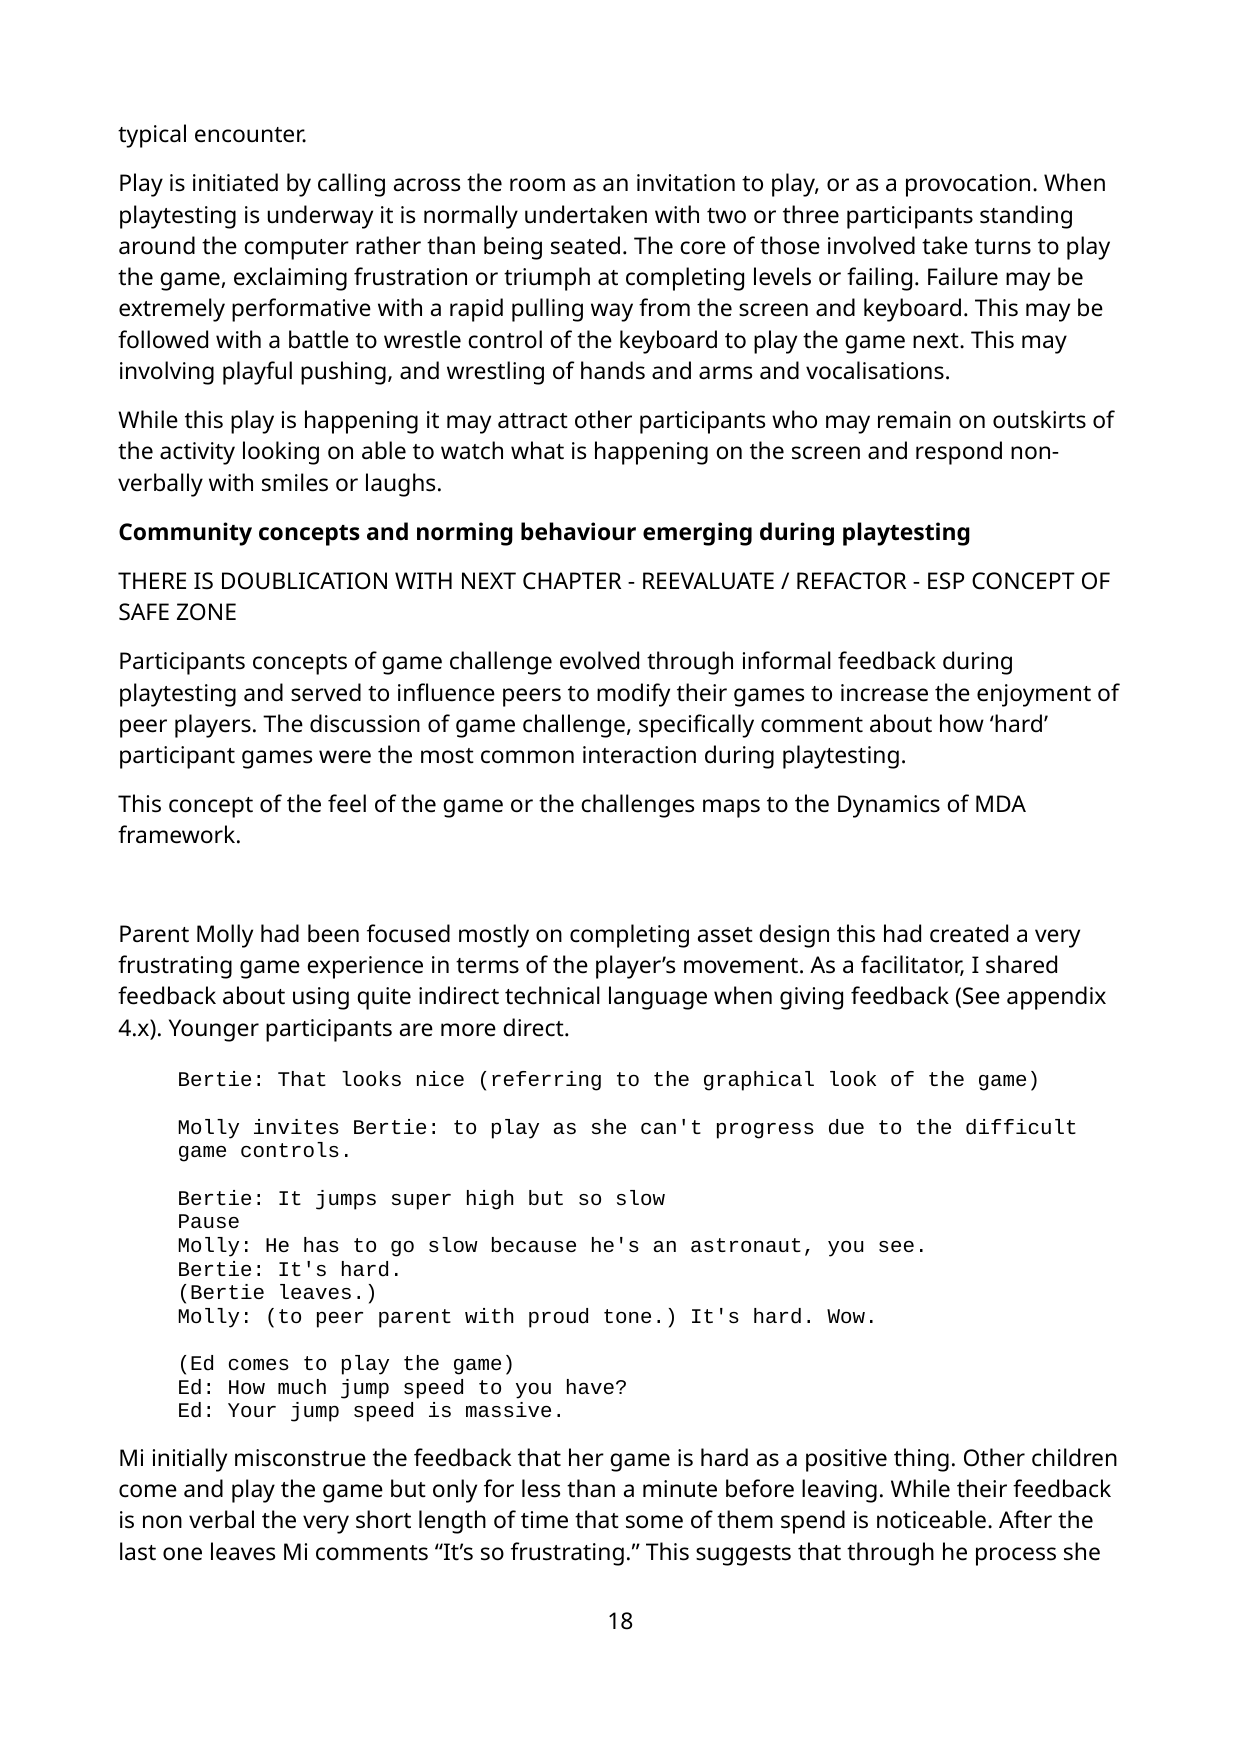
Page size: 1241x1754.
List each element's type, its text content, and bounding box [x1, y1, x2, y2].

text Participants concepts of game challenge evolved through informal feedback during playtesting and served to influence peers to modify their games to increase the enjoyment of peer players. The discussion of game challenge, specifically comment about how ‘hard’ participant games were the most common interaction during playtesting. [118, 645, 1122, 770]
text Bertie: That looks nice (referring to the graphical look of the game) [177, 1069, 1122, 1093]
text While this play is happening it may attract other participants who may remain on outskirts of the activity looking on able to watch what is happening on the screen and respond non-verbally with smiles or laughs. [118, 404, 1122, 498]
text Ed: Your jump speed is massive. [177, 1400, 1122, 1424]
text This concept of the feel of the game or the challenges maps to the Dynamics of MDA framework. [118, 788, 1122, 851]
text Parent Molly had been focused mostly on completing asset design this had created a very frustrating game experience in terms of the player’s movement. As a facilitator, I shared feedback about using quite indirect technical language when giving feedback (See appendix 4.x). Younger participants are more direct. [118, 918, 1122, 1043]
text Molly: (to peer parent with proud tone.) It's hard. Wow. [177, 1306, 1122, 1329]
text Community concepts and norming behaviour emerging during playtesting [118, 516, 1122, 547]
text THERE IS DOUBLICATION WITH NEXT CHAPTER - REEVALUATE / REFACTOR - ESP CONCEPT OF SAFE ZONE [118, 565, 1122, 627]
text Bertie: It's hard. [177, 1258, 1122, 1282]
text Molly: He has to go slow because he's an astronaut, you see. [177, 1235, 1122, 1258]
text typical encounter. [118, 118, 1122, 149]
text Ed: How much jump speed to you have? [177, 1377, 1122, 1400]
text (Ed comes to play the game) [177, 1353, 1122, 1377]
text (Bertie leaves.) [177, 1282, 1122, 1306]
text Play is initiated by calling across the room as an invitation to play, or as a provocation. When playtesting is underway it is normally undertaken with two or three participants standing around the computer rather than being seated. The core of those involved take turns to play the game, exclaiming frustration or triumph at completing levels or failing. Failure may be extremely performative with a rapid pulling way from the screen and keyboard. This may be followed with a battle to wrestle control of the keyboard to play the game next. This may involving playful pushing, and wrestling of hands and arms and vocalisations. [118, 167, 1122, 386]
text Bertie: It jumps super high but so slow [177, 1188, 1122, 1211]
text Pause [177, 1211, 1122, 1235]
text Mi initially misconstrue the feedback that her game is hard as a positive thing. Other children come and play the game but only for less than a minute before leaving. While their feedback is non verbal the very short length of time that some of them spend is noticeable. After the last one leaves Mi comments “It’s so frustrating.” This suggests that through he process she [118, 1442, 1122, 1567]
text Molly invites Bertie: to play as she can't progress due to the difficult game controls. [177, 1117, 1122, 1164]
